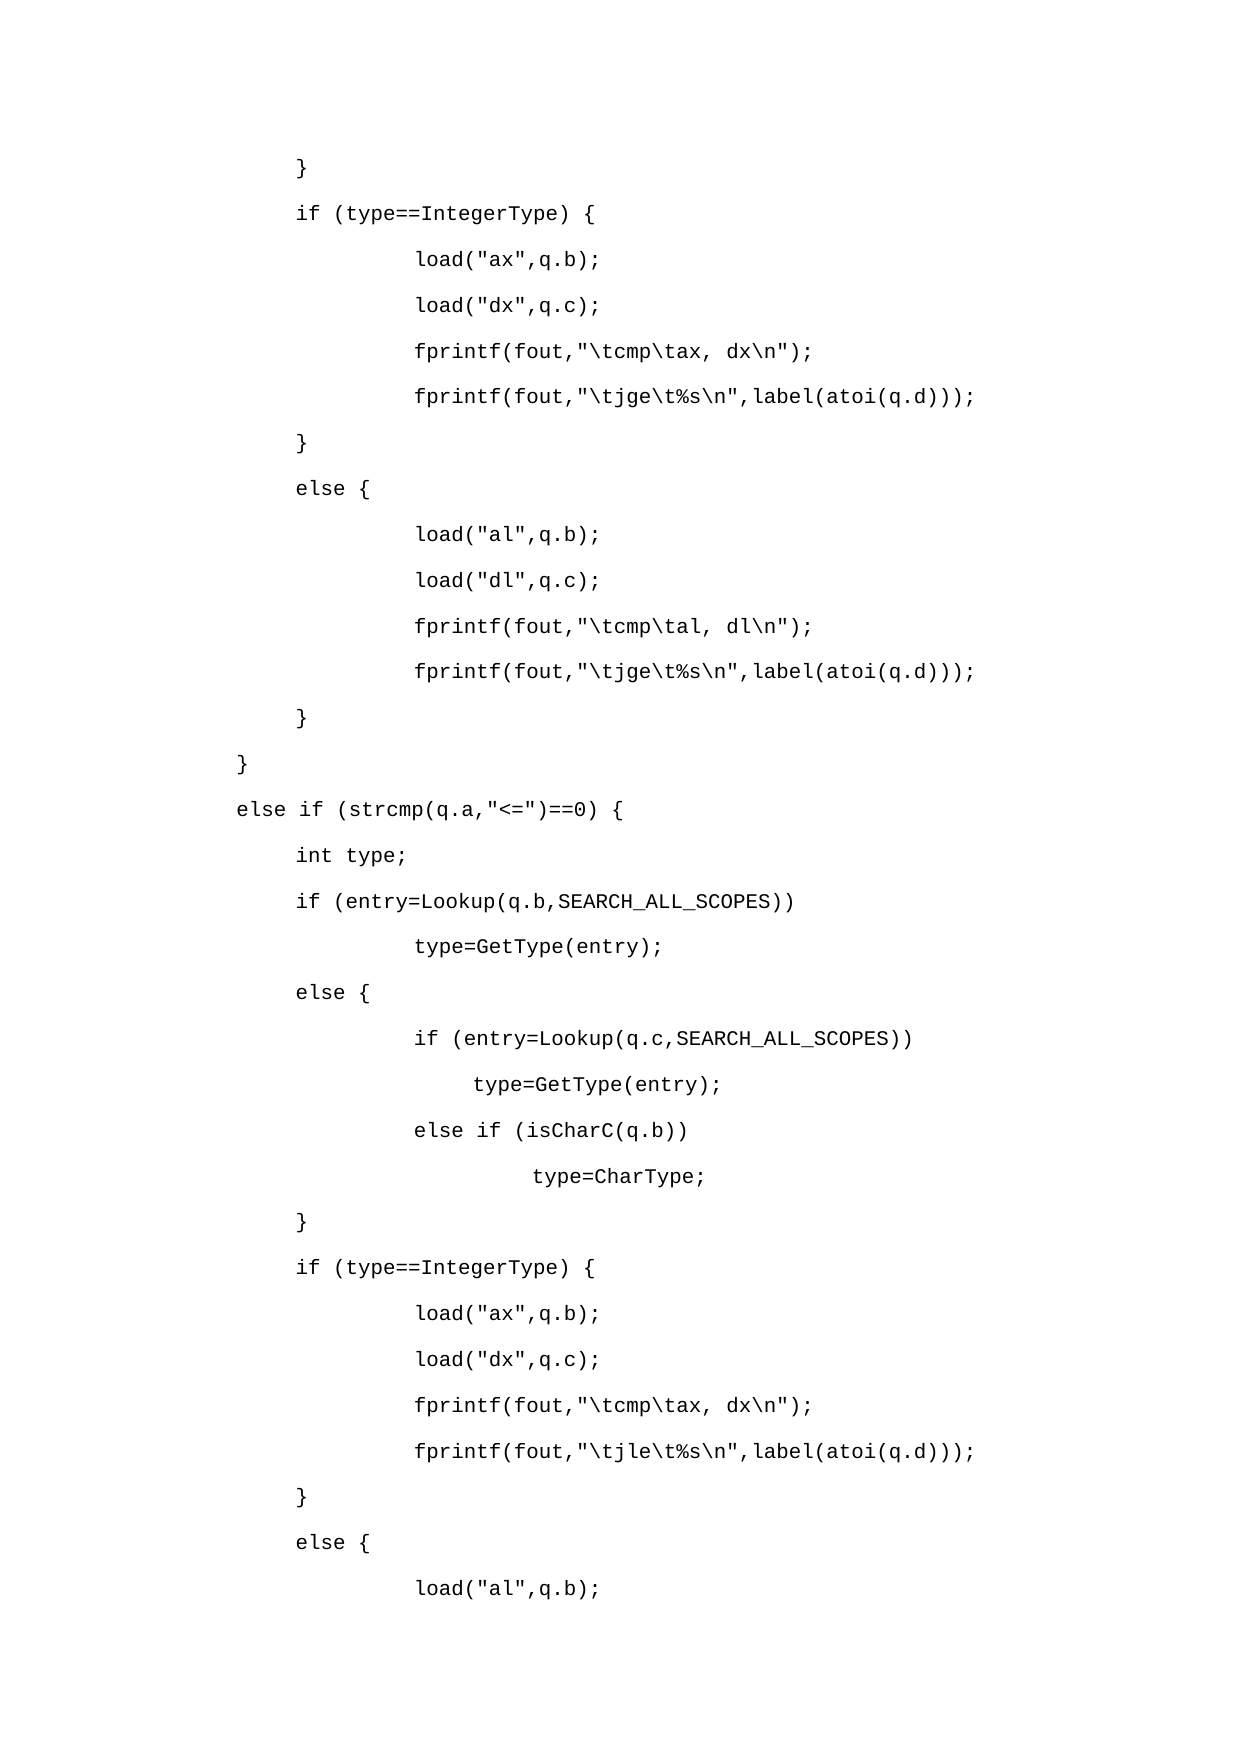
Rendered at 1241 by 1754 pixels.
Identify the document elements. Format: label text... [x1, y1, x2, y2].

text load("ax",q.b); [177, 1293, 1063, 1327]
text if (type==IntegerType) { [177, 1248, 1063, 1281]
text load("ax",q.b); [177, 239, 1063, 273]
text int type; [177, 835, 1063, 868]
text else { [177, 468, 1063, 502]
text fprintf(fout,"\tcmp\tal, dl\n"); [177, 606, 1063, 639]
text } [177, 423, 1063, 456]
text load("dx",q.c); [177, 1339, 1063, 1373]
text fprintf(fout,"\tjge\t%s\n",label(atoi(q.d))); [177, 652, 1063, 685]
text if (type==IntegerType) { [177, 193, 1063, 227]
text fprintf(fout,"\tjle\t%s\n",label(atoi(q.d))); [177, 1431, 1063, 1464]
text else if (isCharC(q.b)) [177, 1110, 1063, 1143]
text fprintf(fout,"\tcmp\tax, dx\n"); [177, 331, 1063, 364]
text } [177, 148, 1063, 181]
text load("dx",q.c); [177, 285, 1063, 318]
text } [177, 1202, 1063, 1235]
text fprintf(fout,"\tcmp\tax, dx\n"); [177, 1385, 1063, 1418]
text type=GetType(entry); [177, 927, 1063, 960]
text type=CharType; [177, 1156, 1063, 1189]
text } [177, 1477, 1063, 1510]
text type=GetType(entry); [177, 1064, 1063, 1098]
text load("dl",q.c); [177, 560, 1063, 593]
text if (entry=Lookup(q.c,SEARCH_ALL_SCOPES)) [177, 1018, 1063, 1052]
text else { [177, 973, 1063, 1006]
text load("al",q.b); [177, 1568, 1063, 1602]
text } [177, 698, 1063, 731]
text } [177, 743, 1063, 777]
text else { [177, 1523, 1063, 1556]
text load("al",q.b); [177, 514, 1063, 548]
text fprintf(fout,"\tjge\t%s\n",label(atoi(q.d))); [177, 377, 1063, 410]
text if (entry=Lookup(q.b,SEARCH_ALL_SCOPES)) [177, 881, 1063, 914]
text else if (strcmp(q.a,"<=")==0) { [177, 789, 1063, 823]
